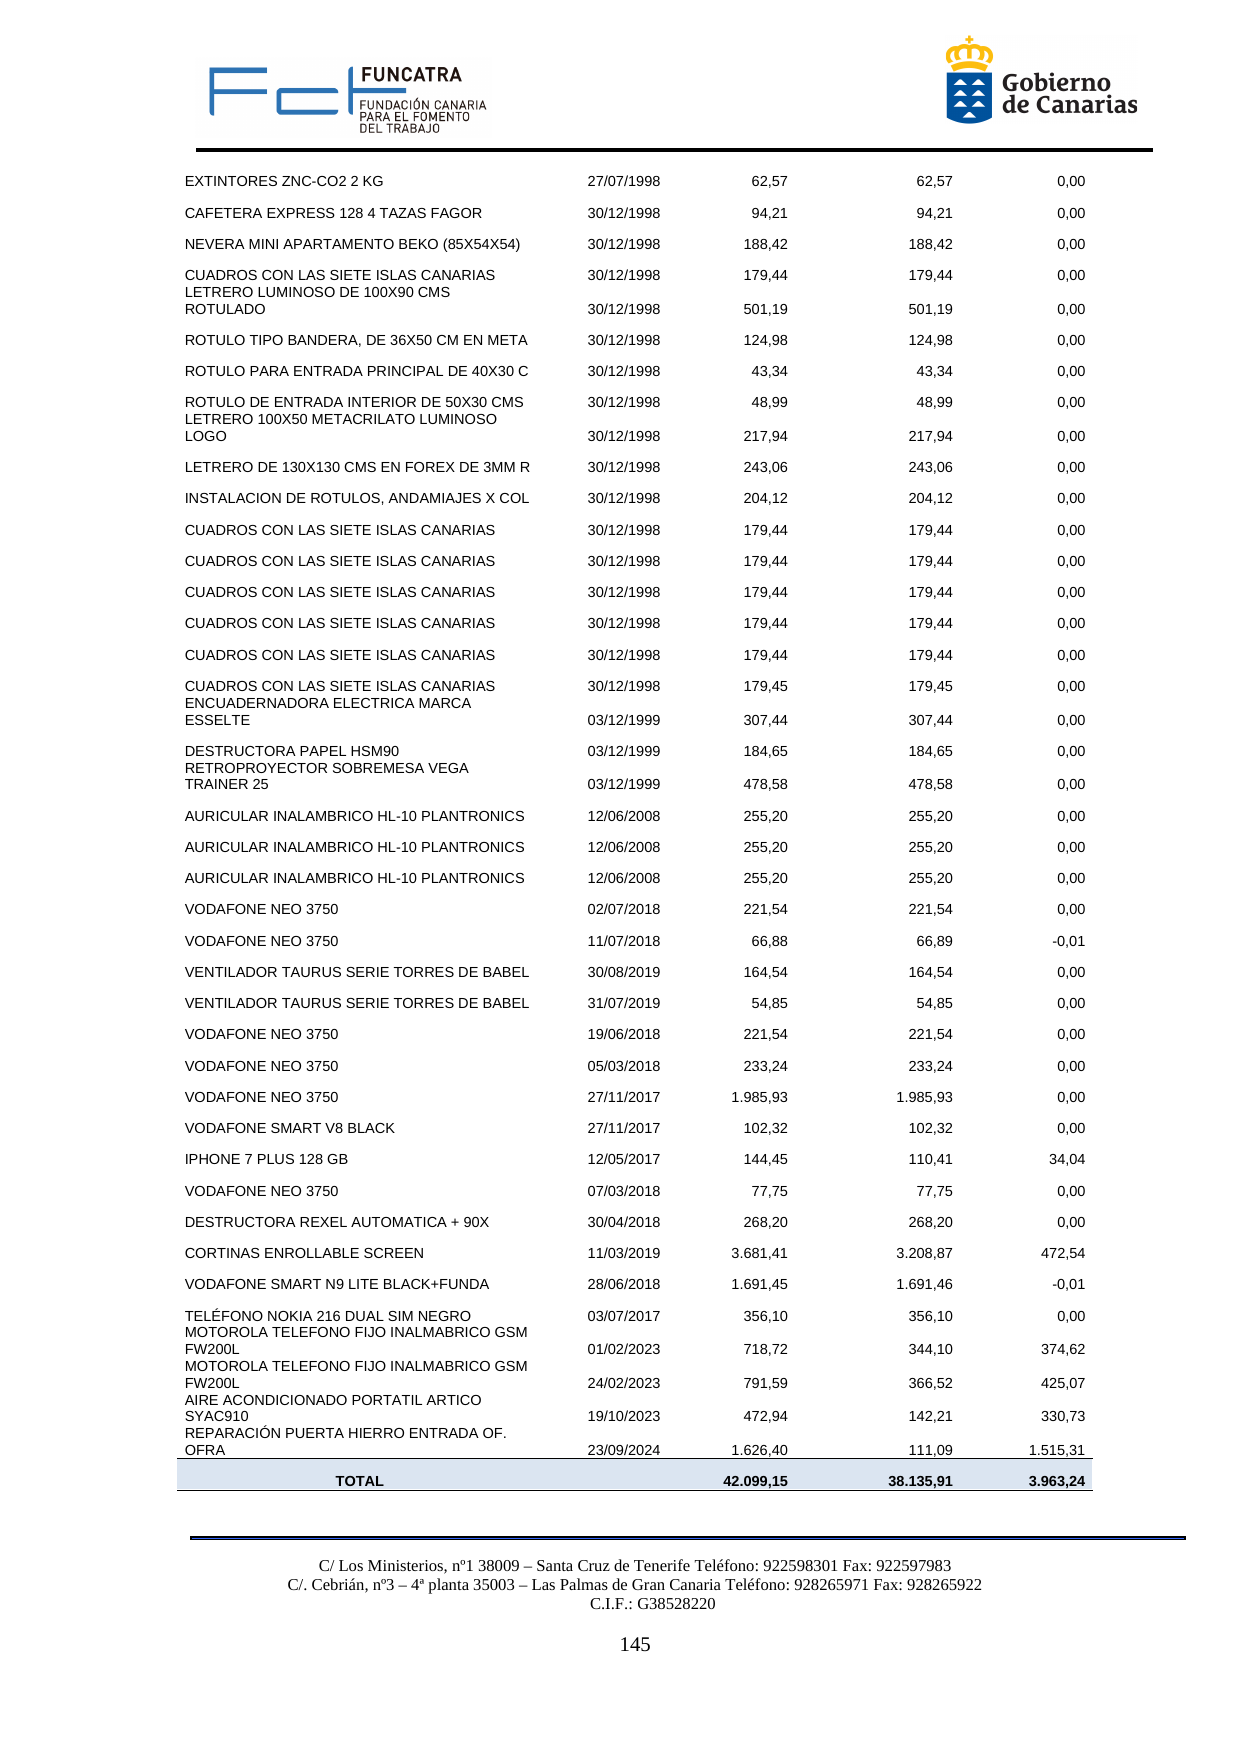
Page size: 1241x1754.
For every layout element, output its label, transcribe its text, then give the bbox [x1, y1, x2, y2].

table_cell TOTAL [177, 1459, 542, 1489]
table_cell 179,44 [668, 538, 795, 569]
table_cell 356,10 [795, 1293, 960, 1324]
table_cell 344,10 [795, 1324, 960, 1358]
table_cell 0,00 [960, 445, 1092, 476]
table_cell 30/12/1998 [542, 349, 668, 380]
picture [945, 35, 1138, 124]
table_cell 0,00 [960, 1168, 1092, 1199]
table_cell 19/10/2023 [542, 1391, 668, 1425]
table_cell 307,44 [795, 695, 960, 728]
table_cell 30/12/1998 [542, 317, 668, 348]
table_cell 27/11/2017 [542, 1074, 668, 1105]
table_cell ENCUADERNADORA ELECTRICA MARCA ESSELTE [177, 695, 542, 728]
table_cell 255,20 [668, 855, 795, 887]
table_cell 77,75 [668, 1168, 795, 1199]
table_cell EXTINTORES ZNC-CO2 2 KG [177, 159, 542, 190]
table_cell 0,00 [960, 284, 1092, 317]
table_cell 0,00 [960, 411, 1092, 444]
table_cell 0,00 [960, 476, 1092, 507]
table_cell 30/12/1998 [542, 632, 668, 663]
table_cell 30/12/1998 [542, 538, 668, 569]
table_cell 0,00 [960, 980, 1092, 1012]
table_cell AURICULAR INALAMBRICO HL-10 PLANTRONICS [177, 824, 542, 855]
table_cell 54,85 [795, 980, 960, 1012]
table_cell 94,21 [668, 190, 795, 221]
table_cell 03/07/2017 [542, 1293, 668, 1324]
table_cell 478,58 [668, 759, 795, 793]
table_cell INSTALACION DE ROTULOS, ANDAMIAJES X COL [177, 476, 542, 507]
table_cell 268,20 [795, 1199, 960, 1230]
table_cell LETRERO 100X50 METACRILATO LUMINOSO LOGO [177, 411, 542, 444]
table_cell 07/03/2018 [542, 1168, 668, 1199]
table_cell 1.985,93 [668, 1074, 795, 1105]
table_cell 243,06 [668, 445, 795, 476]
table_cell 05/03/2018 [542, 1043, 668, 1074]
table_cell 366,52 [795, 1358, 960, 1391]
table_cell 243,06 [795, 445, 960, 476]
table_cell 164,54 [668, 949, 795, 980]
table_cell 179,44 [668, 570, 795, 601]
table_cell MOTOROLA TELEFONO FIJO INALMABRICO GSM FW200L [177, 1358, 542, 1391]
table_cell 12/06/2008 [542, 824, 668, 855]
table_cell 221,54 [795, 887, 960, 918]
table_cell CAFETERA EXPRESS 128 4 TAZAS FAGOR [177, 190, 542, 221]
table_cell 38.135,91 [795, 1459, 960, 1489]
table_cell 30/08/2019 [542, 949, 668, 980]
table_cell 0,00 [960, 855, 1092, 887]
table_cell VODAFONE NEO 3750 [177, 1074, 542, 1105]
table_cell -0,01 [960, 918, 1092, 949]
table_cell RETROPROYECTOR SOBREMESA VEGA TRAINER 25 [177, 759, 542, 793]
table_cell 0,00 [960, 1074, 1092, 1105]
table_cell -0,01 [960, 1262, 1092, 1293]
table_cell 188,42 [795, 221, 960, 252]
table_cell 30/12/1998 [542, 601, 668, 632]
table_cell 179,44 [795, 632, 960, 663]
table_cell 62,57 [795, 159, 960, 190]
table_cell 62,57 [668, 159, 795, 190]
table_cell 179,44 [795, 570, 960, 601]
table_cell 179,45 [668, 663, 795, 694]
table_cell 3.963,24 [960, 1459, 1092, 1489]
table_cell 111,09 [795, 1425, 960, 1458]
table_cell CORTINAS ENROLLABLE SCREEN [177, 1230, 542, 1262]
table_cell 472,54 [960, 1230, 1092, 1262]
table_cell 330,73 [960, 1391, 1092, 1425]
table_cell 66,89 [795, 918, 960, 949]
table_cell 791,59 [668, 1358, 795, 1391]
table_cell ROTULO DE ENTRADA INTERIOR DE 50X30 CMS [177, 380, 542, 411]
table_cell 221,54 [795, 1012, 960, 1043]
table_cell CUADROS CON LAS SIETE ISLAS CANARIAS [177, 663, 542, 694]
table_cell 0,00 [960, 570, 1092, 601]
table_cell VODAFONE NEO 3750 [177, 1168, 542, 1199]
table_cell 217,94 [668, 411, 795, 444]
table_cell 12/06/2008 [542, 855, 668, 887]
table_cell VODAFONE SMART N9 LITE BLACK+FUNDA [177, 1262, 542, 1293]
table_cell 30/12/1998 [542, 253, 668, 284]
table_cell 66,88 [668, 918, 795, 949]
table_cell VENTILADOR TAURUS SERIE TORRES DE BABEL [177, 949, 542, 980]
table_cell 478,58 [795, 759, 960, 793]
table_cell VODAFONE NEO 3750 [177, 887, 542, 918]
table_cell 0,00 [960, 538, 1092, 569]
table_cell 11/07/2018 [542, 918, 668, 949]
table_cell 307,44 [668, 695, 795, 728]
table_cell AURICULAR INALAMBRICO HL-10 PLANTRONICS [177, 793, 542, 824]
table_cell 501,19 [795, 284, 960, 317]
table_cell 0,00 [960, 1043, 1092, 1074]
table_cell VODAFONE NEO 3750 [177, 1043, 542, 1074]
table_cell 0,00 [960, 759, 1092, 793]
table_cell 0,00 [960, 663, 1092, 694]
table_cell 28/06/2018 [542, 1262, 668, 1293]
table_cell 1.691,46 [795, 1262, 960, 1293]
table_cell 03/12/1999 [542, 759, 668, 793]
table_cell 01/02/2023 [542, 1324, 668, 1358]
table_cell 425,07 [960, 1358, 1092, 1391]
table_cell 164,54 [795, 949, 960, 980]
table_cell 0,00 [960, 1199, 1092, 1230]
table_cell 03/12/1999 [542, 695, 668, 728]
table_cell DESTRUCTORA REXEL AUTOMATICA + 90X [177, 1199, 542, 1230]
table_cell 94,21 [795, 190, 960, 221]
table_cell 0,00 [960, 887, 1092, 918]
table_cell 30/12/1998 [542, 476, 668, 507]
table_cell 184,65 [668, 728, 795, 759]
table_cell VODAFONE NEO 3750 [177, 918, 542, 949]
table_cell 0,00 [960, 380, 1092, 411]
table_cell 11/03/2019 [542, 1230, 668, 1262]
table_cell 1.985,93 [795, 1074, 960, 1105]
table_cell LETRERO LUMINOSO DE 100X90 CMS ROTULADO [177, 284, 542, 317]
table_cell 19/06/2018 [542, 1012, 668, 1043]
table_cell 255,20 [795, 824, 960, 855]
table_cell 12/06/2008 [542, 793, 668, 824]
table_cell 501,19 [668, 284, 795, 317]
table_cell 124,98 [795, 317, 960, 348]
table_cell VODAFONE SMART V8 BLACK [177, 1105, 542, 1137]
table_cell ROTULO PARA ENTRADA PRINCIPAL DE 40X30 C [177, 349, 542, 380]
table_cell 255,20 [668, 793, 795, 824]
table_cell 0,00 [960, 632, 1092, 663]
table_cell CUADROS CON LAS SIETE ISLAS CANARIAS [177, 253, 542, 284]
table_cell 221,54 [668, 1012, 795, 1043]
table_cell 255,20 [668, 824, 795, 855]
table_cell 02/07/2018 [542, 887, 668, 918]
table_cell 0,00 [960, 317, 1092, 348]
table_cell NEVERA MINI APARTAMENTO BEKO (85X54X54) [177, 221, 542, 252]
table_cell 179,44 [668, 632, 795, 663]
table_cell 179,44 [795, 538, 960, 569]
table_cell CUADROS CON LAS SIETE ISLAS CANARIAS [177, 507, 542, 538]
table_cell 0,00 [960, 190, 1092, 221]
table_cell AIRE ACONDICIONADO PORTATIL ARTICO SYAC910 [177, 1391, 542, 1425]
table_cell 255,20 [795, 793, 960, 824]
table_cell CUADROS CON LAS SIETE ISLAS CANARIAS [177, 601, 542, 632]
table_cell 221,54 [668, 887, 795, 918]
table_cell 144,45 [668, 1137, 795, 1168]
table_cell 1.515,31 [960, 1425, 1092, 1458]
table_cell 43,34 [668, 349, 795, 380]
table_cell 0,00 [960, 601, 1092, 632]
table_cell 0,00 [960, 824, 1092, 855]
table_cell 102,32 [668, 1105, 795, 1137]
table_cell 0,00 [960, 1012, 1092, 1043]
table_cell 03/12/1999 [542, 728, 668, 759]
table_cell 179,44 [795, 601, 960, 632]
table_cell 42.099,15 [668, 1459, 795, 1489]
table_cell 188,42 [668, 221, 795, 252]
table_cell 142,21 [795, 1391, 960, 1425]
table_cell REPARACIÓN PUERTA HIERRO ENTRADA OF. OFRA [177, 1425, 542, 1458]
table_cell 30/12/1998 [542, 570, 668, 601]
table_cell LETRERO DE 130X130 CMS EN FOREX DE 3MM R [177, 445, 542, 476]
table_cell 30/12/1998 [542, 380, 668, 411]
table_cell 472,94 [668, 1391, 795, 1425]
table_cell 233,24 [668, 1043, 795, 1074]
table_cell 1.691,45 [668, 1262, 795, 1293]
table_cell 179,44 [795, 507, 960, 538]
table_cell 110,41 [795, 1137, 960, 1168]
table_cell VENTILADOR TAURUS SERIE TORRES DE BABEL [177, 980, 542, 1012]
table_cell 48,99 [795, 380, 960, 411]
table_cell DESTRUCTORA PAPEL HSM90 [177, 728, 542, 759]
table_cell ROTULO TIPO BANDERA, DE 36X50 CM EN META [177, 317, 542, 348]
table_cell 179,45 [795, 663, 960, 694]
table_cell 34,04 [960, 1137, 1092, 1168]
picture [195, 57, 492, 138]
table_cell 179,44 [668, 253, 795, 284]
table_cell AURICULAR INALAMBRICO HL-10 PLANTRONICS [177, 855, 542, 887]
table_cell 3.208,87 [795, 1230, 960, 1262]
table_cell 30/12/1998 [542, 445, 668, 476]
table_cell 3.681,41 [668, 1230, 795, 1262]
table_cell 30/12/1998 [542, 411, 668, 444]
table_cell IPHONE 7 PLUS 128 GB [177, 1137, 542, 1168]
table_cell 30/12/1998 [542, 507, 668, 538]
table_cell 179,44 [795, 253, 960, 284]
table_cell 268,20 [668, 1199, 795, 1230]
table_cell 124,98 [668, 317, 795, 348]
table_cell 0,00 [960, 159, 1092, 190]
table_cell 184,65 [795, 728, 960, 759]
table_cell 0,00 [960, 221, 1092, 252]
table_cell TELÉFONO NOKIA 216 DUAL SIM NEGRO [177, 1293, 542, 1324]
table_cell 204,12 [668, 476, 795, 507]
table_cell 24/02/2023 [542, 1358, 668, 1391]
table_cell 102,32 [795, 1105, 960, 1137]
table_cell 217,94 [795, 411, 960, 444]
table_cell 27/11/2017 [542, 1105, 668, 1137]
table_cell 0,00 [960, 507, 1092, 538]
table_cell 43,34 [795, 349, 960, 380]
table_cell 12/05/2017 [542, 1137, 668, 1168]
table_cell MOTOROLA TELEFONO FIJO INALMABRICO GSM FW200L [177, 1324, 542, 1358]
table_cell 0,00 [960, 793, 1092, 824]
table_cell 0,00 [960, 695, 1092, 728]
table_cell 233,24 [795, 1043, 960, 1074]
table_cell 48,99 [668, 380, 795, 411]
table_cell 30/04/2018 [542, 1199, 668, 1230]
table_cell CUADROS CON LAS SIETE ISLAS CANARIAS [177, 632, 542, 663]
table_cell CUADROS CON LAS SIETE ISLAS CANARIAS [177, 538, 542, 569]
table_cell 31/07/2019 [542, 980, 668, 1012]
table_cell 0,00 [960, 728, 1092, 759]
table_cell 255,20 [795, 855, 960, 887]
table_cell 77,75 [795, 1168, 960, 1199]
table_cell 179,44 [668, 507, 795, 538]
table_cell 27/07/1998 [542, 159, 668, 190]
table_cell 0,00 [960, 349, 1092, 380]
table_cell 204,12 [795, 476, 960, 507]
table_cell 23/09/2024 [542, 1425, 668, 1458]
table_cell 179,44 [668, 601, 795, 632]
table_cell 54,85 [668, 980, 795, 1012]
table_cell 30/12/1998 [542, 663, 668, 694]
table_cell 1.626,40 [668, 1425, 795, 1458]
table_cell 30/12/1998 [542, 221, 668, 252]
table_cell 0,00 [960, 1105, 1092, 1137]
table_cell 30/12/1998 [542, 190, 668, 221]
table_cell 718,72 [668, 1324, 795, 1358]
table_cell 0,00 [960, 1293, 1092, 1324]
table_cell 374,62 [960, 1324, 1092, 1358]
table_cell CUADROS CON LAS SIETE ISLAS CANARIAS [177, 570, 542, 601]
table_cell 356,10 [668, 1293, 795, 1324]
table_cell VODAFONE NEO 3750 [177, 1012, 542, 1043]
table_cell [542, 1459, 668, 1489]
table_cell 0,00 [960, 253, 1092, 284]
table_cell 0,00 [960, 949, 1092, 980]
table_cell 30/12/1998 [542, 284, 668, 317]
